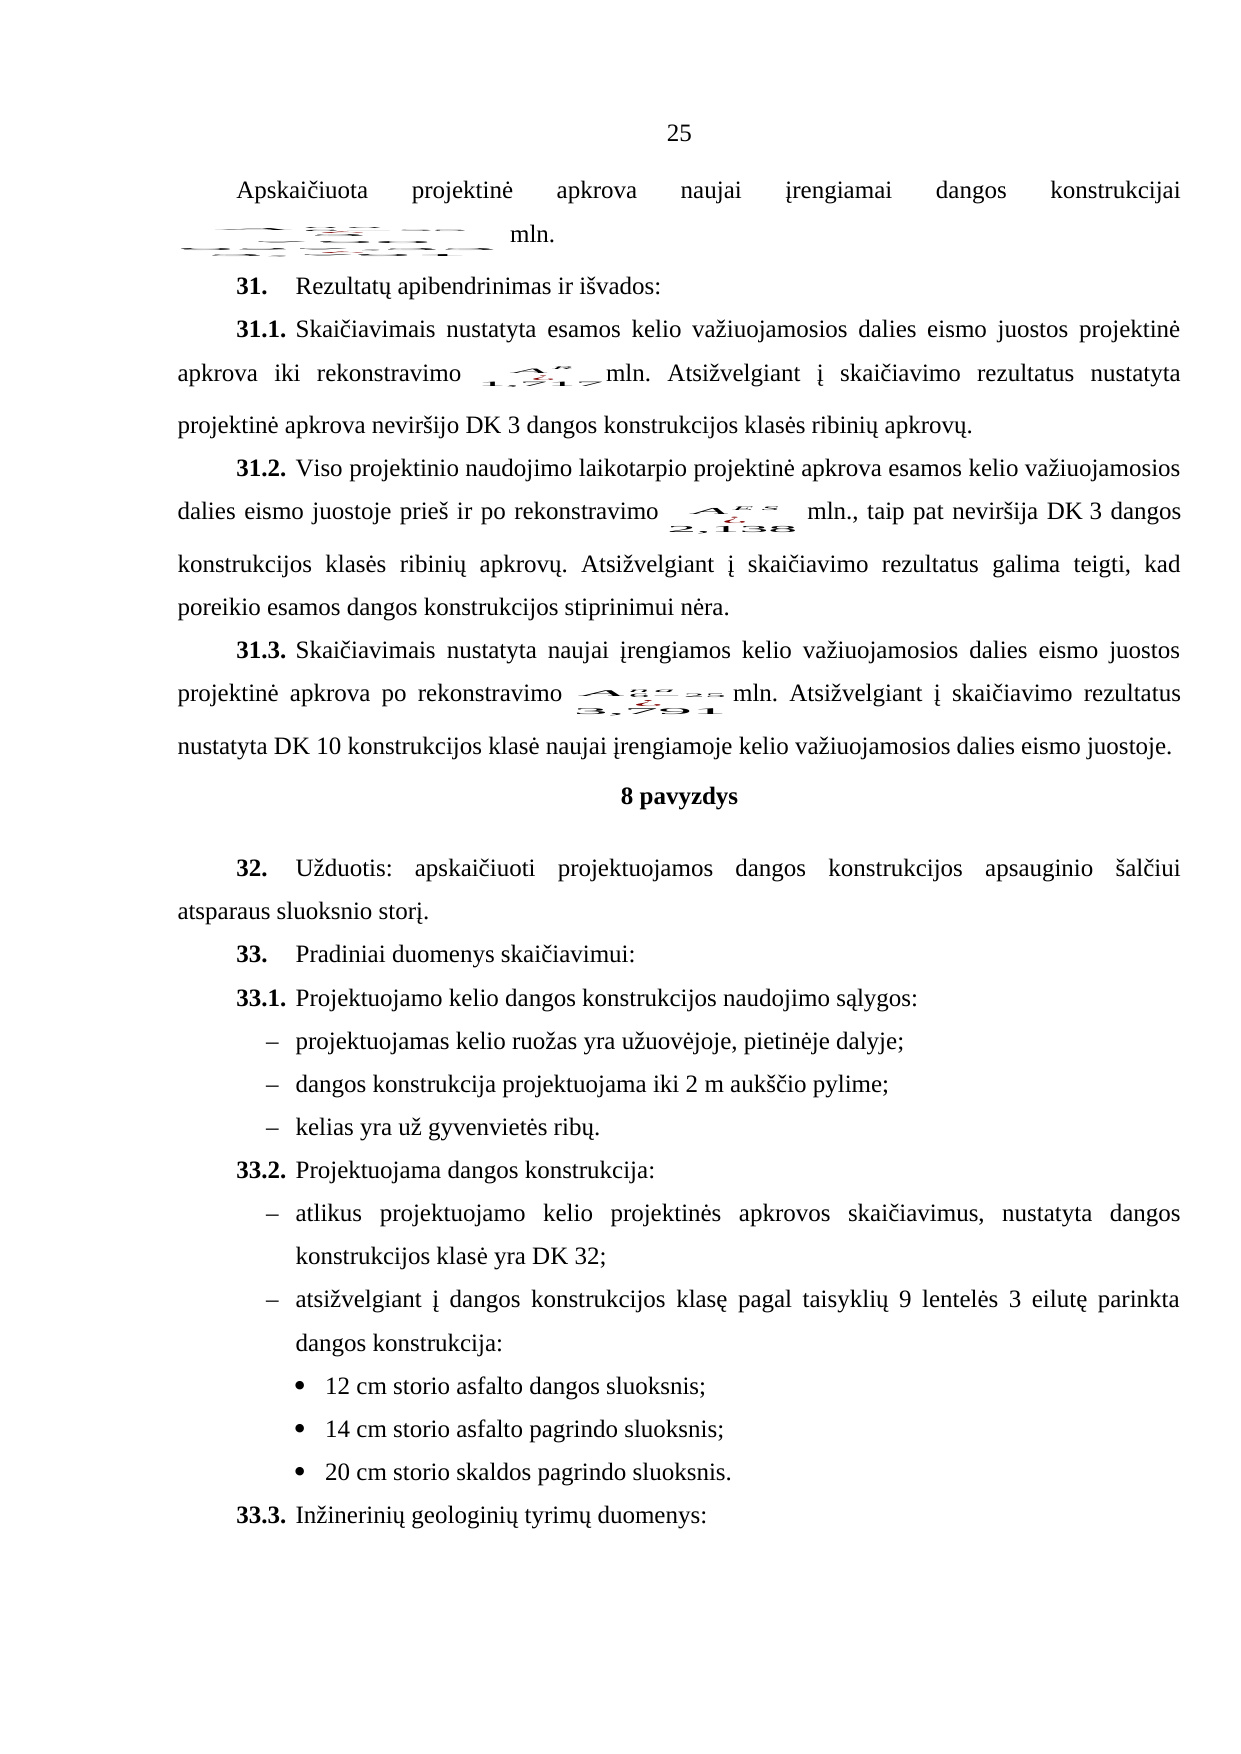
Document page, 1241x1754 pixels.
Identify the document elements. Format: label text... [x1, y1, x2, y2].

text 33.1. Projektuojamo kelio dangos konstrukcijos naudojimo sąlygos: [177, 983, 1181, 1011]
text – atlikus projektuojamo kelio projektinės apkrovos skaičiavimus, nustatyta dangos konstrukcijos klasė yra DK 32; [266, 1198, 1181, 1270]
text 31.2. Viso projektinio naudojimo laikotarpio projektinė apkrova esamos kelio važiuojamosios dalies eismo juostoje prieš ir po rekonstravimo mln., taip pat neviršija DK 3 dangos konstrukcijos klasės ribinių apkrovų. Atsižvelgiant į skaičiavimo rezultatus galima teigti, kad poreikio esamos dangos konstrukcijos stiprinimui nėra. [177, 453, 1181, 621]
text – kelias yra už gyvenvietės ribų. [266, 1112, 1181, 1141]
text 33. Pradiniai duomenys skaičiavimui: [177, 939, 1181, 968]
text 31.3. Skaičiavimais nustatyta naujai įrengiamos kelio važiuojamosios dalies eismo juostos projektinė apkrova po rekonstravimo mln. Atsižvelgiant į skaičiavimo rezultatus nustatyta DK 10 konstrukcijos klasė naujai įrengiamoje kelio važiuojamosios dalies eismo juostoje. [177, 635, 1181, 760]
text 31. Rezultatų apibendrinimas ir išvados: [177, 271, 1181, 300]
text 33.3. Inžinerinių geologinių tyrimų duomenys: [177, 1500, 1181, 1529]
text – projektuojamas kelio ruožas yra užuovėjoje, pietinėje dalyje; [266, 1026, 1181, 1054]
text 31.1. Skaičiavimais nustatyta esamos kelio važiuojamosios dalies eismo juostos projektinė apkrova iki rekonstravimo mln. Atsižvelgiant į skaičiavimo rezultatus nustatyta projektinė apkrova neviršijo DK 3 dangos konstrukcijos klasės ribinių apkrovų. [177, 314, 1181, 439]
text 8 pavyzdys [177, 781, 1181, 810]
text – atsižvelgiant į dangos konstrukcijos klasę pagal taisyklių 9 lentelės 3 eilutę parinkta dangos konstrukcija: [266, 1284, 1181, 1356]
text  20 cm storio skaldos pagrindo sluoksnis. [295, 1457, 1181, 1486]
text 32. Užduotis: apskaičiuoti projektuojamos dangos konstrukcijos apsauginio šalčiui atsparaus sluoksnio storį. [177, 853, 1181, 925]
text  12 cm storio asfalto dangos sluoksnis; [295, 1371, 1181, 1399]
text  14 cm storio asfalto pagrindo sluoksnis; [295, 1414, 1181, 1443]
text Apskaičiuota projektinė apkrova naujai įrengiamai dangos konstrukcijai mln. [177, 176, 1181, 257]
text – dangos konstrukcija projektuojama iki 2 m aukščio pylime; [266, 1069, 1181, 1098]
text 33.2. Projektuojama dangos konstrukcija: [177, 1155, 1181, 1184]
